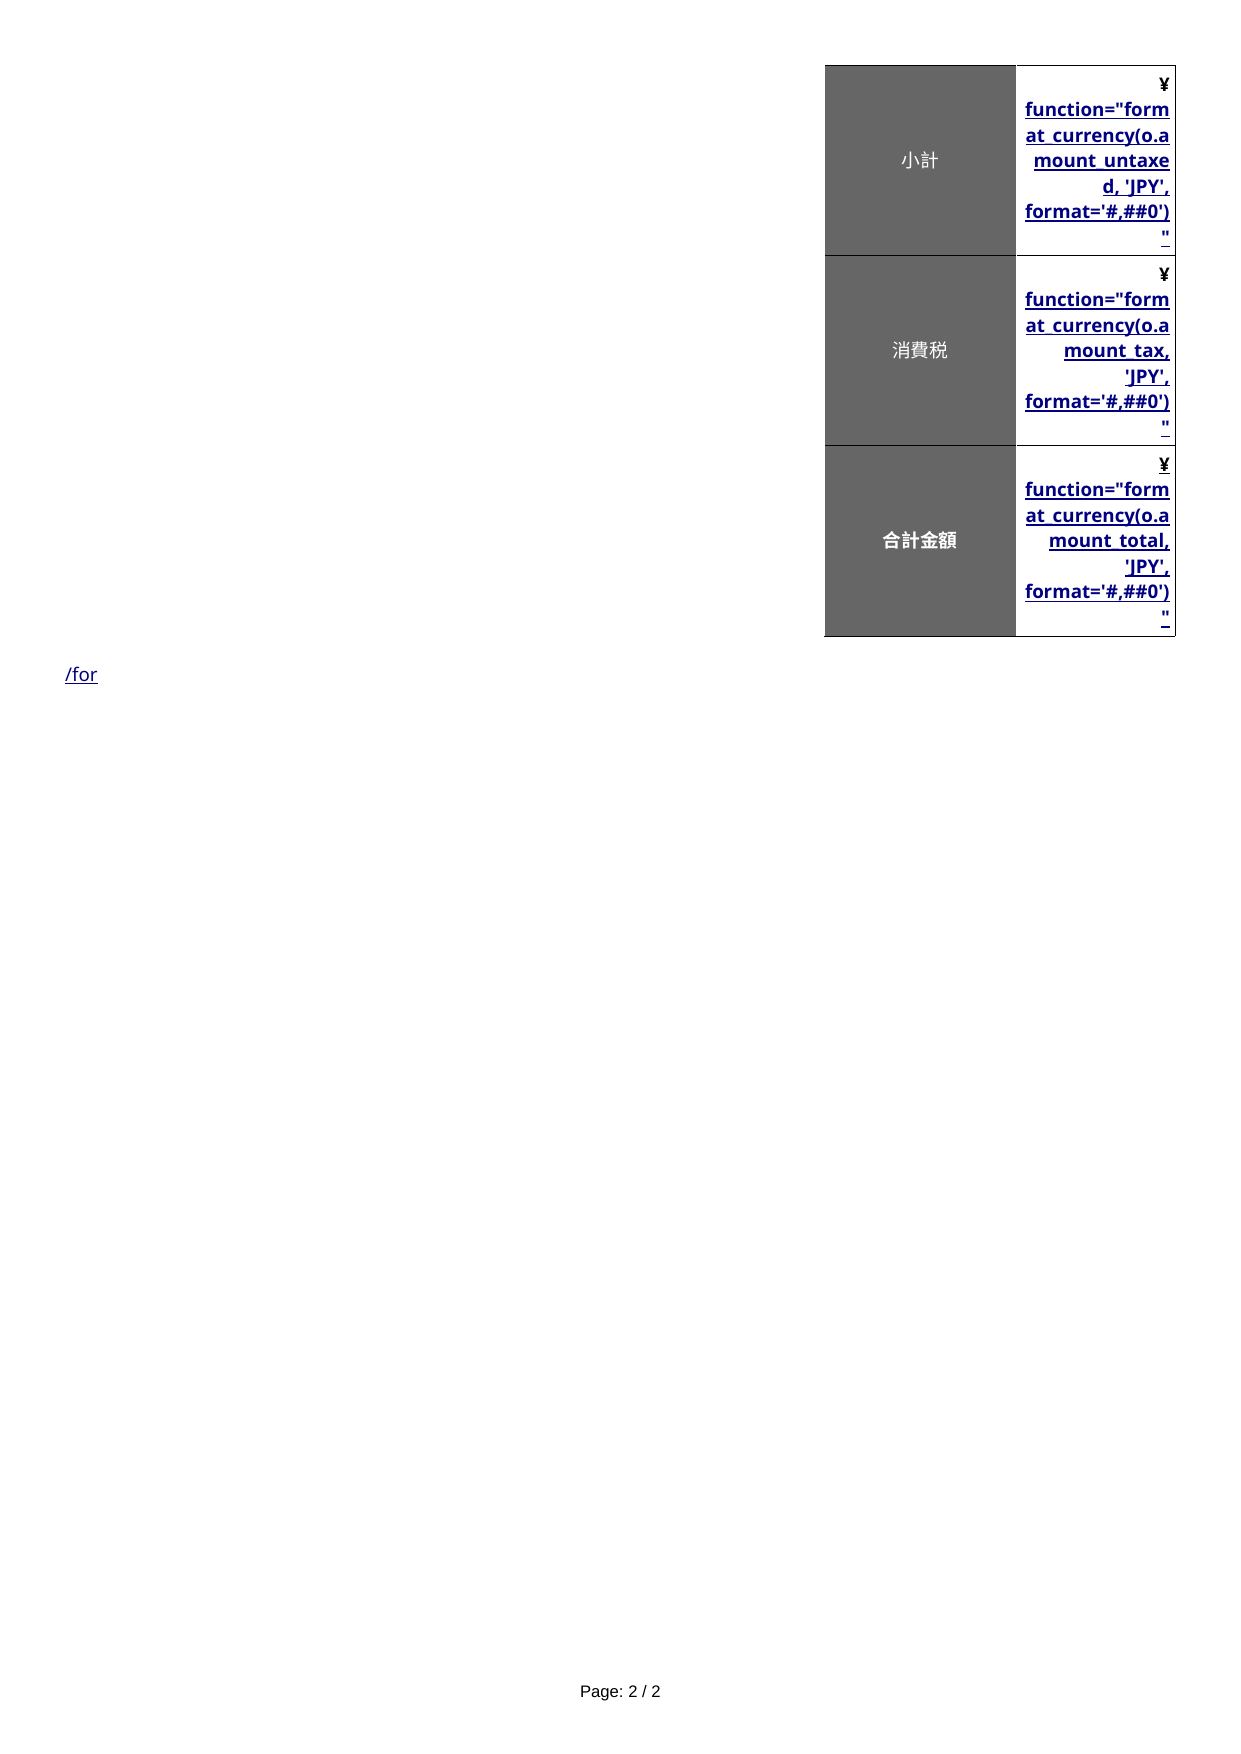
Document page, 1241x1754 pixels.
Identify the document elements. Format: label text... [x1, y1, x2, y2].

table_cell [699, 445, 824, 636]
table_cell [113, 65, 253, 255]
table_cell [113, 255, 253, 445]
table_cell [254, 255, 699, 445]
table_cell [254, 65, 699, 255]
table_cell [699, 65, 824, 255]
table_cell ¥ function="format_currency(o.amount_tax, 'JPY', format='#,##0')" [1017, 256, 1175, 445]
text /for [65, 661, 1175, 687]
table_cell [113, 445, 253, 636]
table_cell [699, 255, 824, 445]
table_cell [254, 445, 699, 636]
table_cell 小計 [825, 66, 1016, 255]
table_cell ¥ function="format_currency(o.amount_untaxed, 'JPY', format='#,##0')" [1017, 66, 1175, 255]
table_cell 消費税 [825, 256, 1016, 445]
table_cell 合計金額 [825, 446, 1016, 636]
table_cell ¥ function="format_currency(o.amount_total, 'JPY', format='#,##0')" [1017, 446, 1175, 636]
